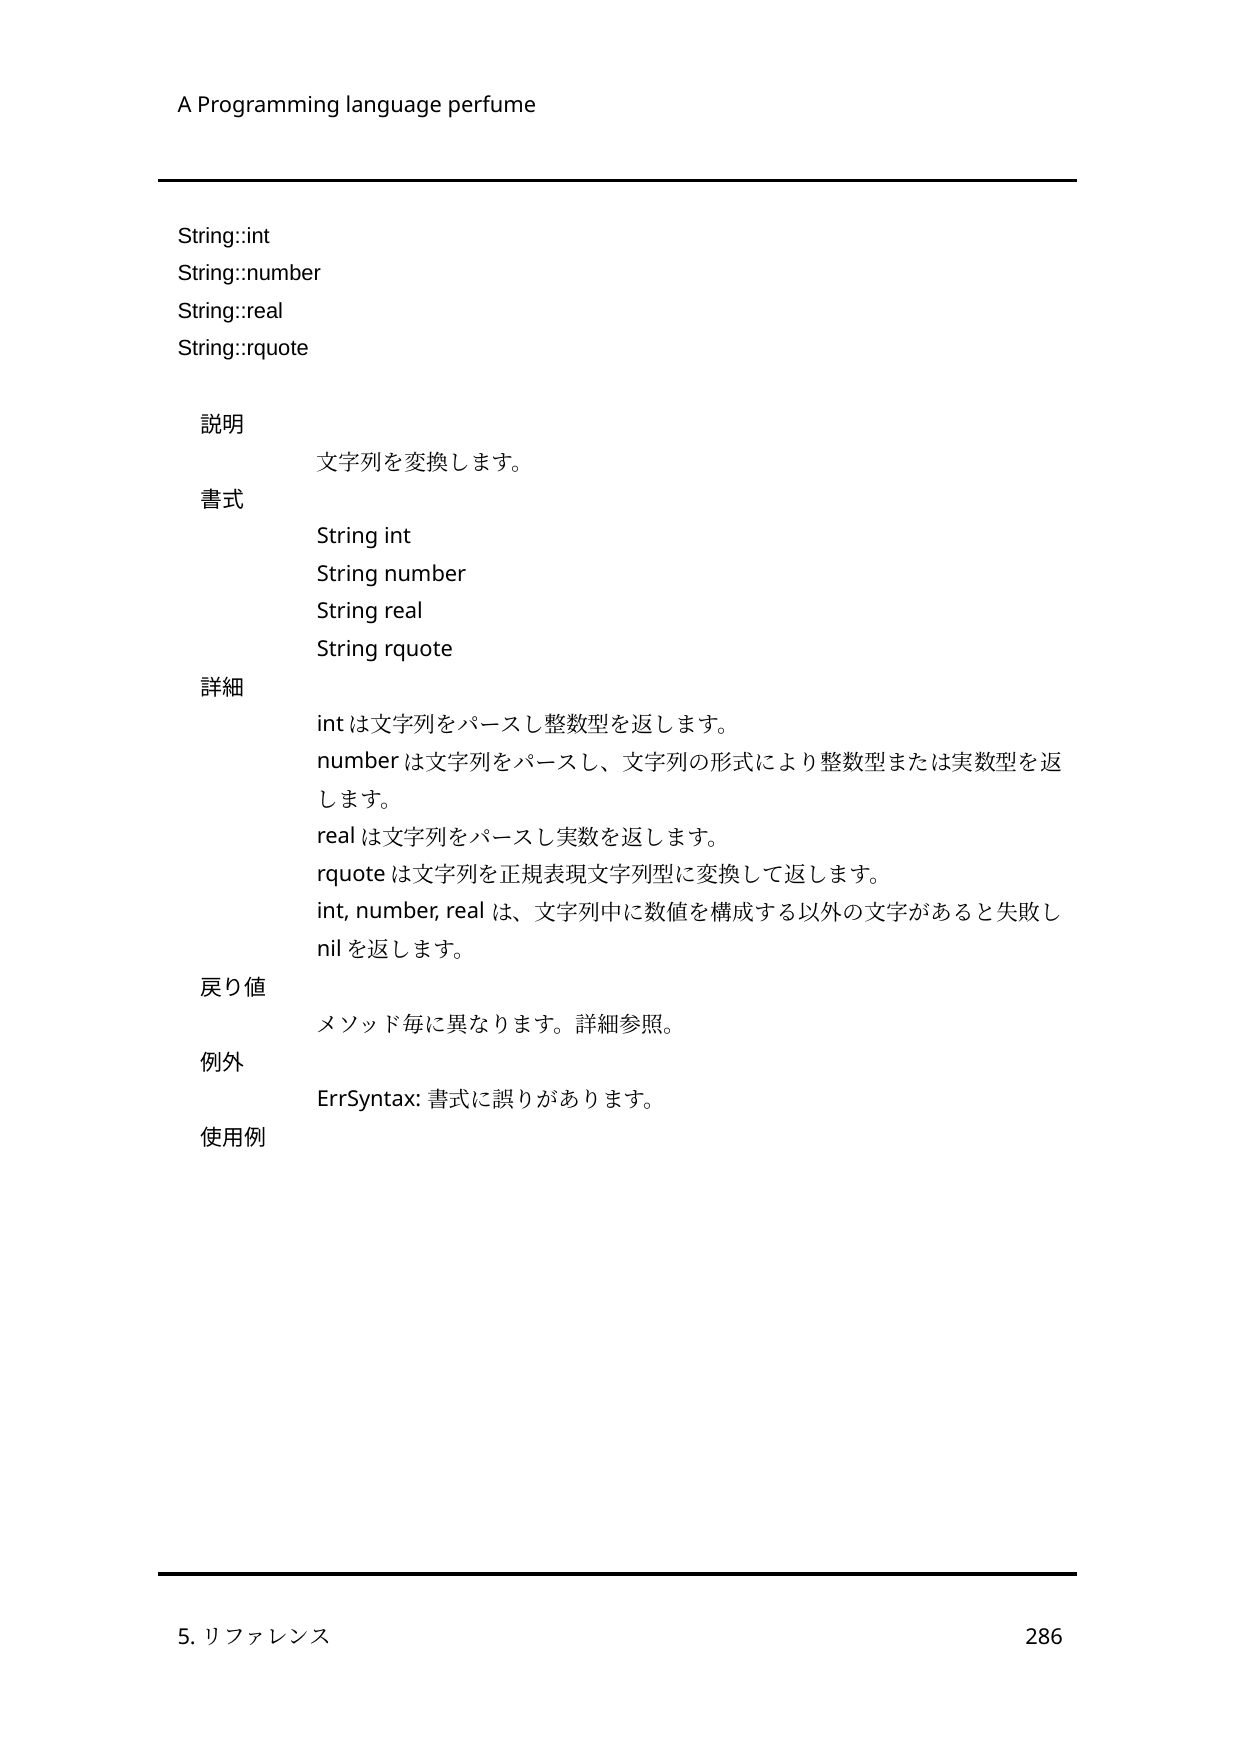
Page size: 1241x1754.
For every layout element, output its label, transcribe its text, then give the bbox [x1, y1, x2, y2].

table_cell 使用例 [200, 1117, 317, 1192]
table_cell 書式 [200, 479, 317, 667]
subtitle String::real [177, 292, 1063, 329]
table_header 文字列を変換します。 [317, 404, 1063, 479]
subtitle String::number [177, 254, 1063, 292]
table_cell 詳細 [200, 667, 317, 967]
table_cell 戻り値 [200, 967, 317, 1042]
table_cell 例外 [200, 1042, 317, 1117]
table_cell メソッド毎に異なります。詳細参照。 [317, 967, 1063, 1042]
subtitle String::int [177, 217, 1063, 254]
subtitle String::rquote [177, 329, 1063, 367]
table_cell intは文字列をパースし整数型を返します。 numberは文字列をパースし、文字列の形式により整数型または実数型を返します。 realは文字列をパースし実数を返します。 rquoteは文字列を正規表現文字列型に変換して返します。 int, number, real は、文字列中に数値を構成する以外の文字があると失敗しnilを返します。 [317, 667, 1063, 967]
table_header 説明 [200, 404, 317, 479]
table_cell String int String number String real String rquote [317, 479, 1063, 667]
table_cell ErrSyntax: 書式に誤りがあります。 [317, 1042, 1063, 1117]
table_cell [317, 1117, 1063, 1192]
